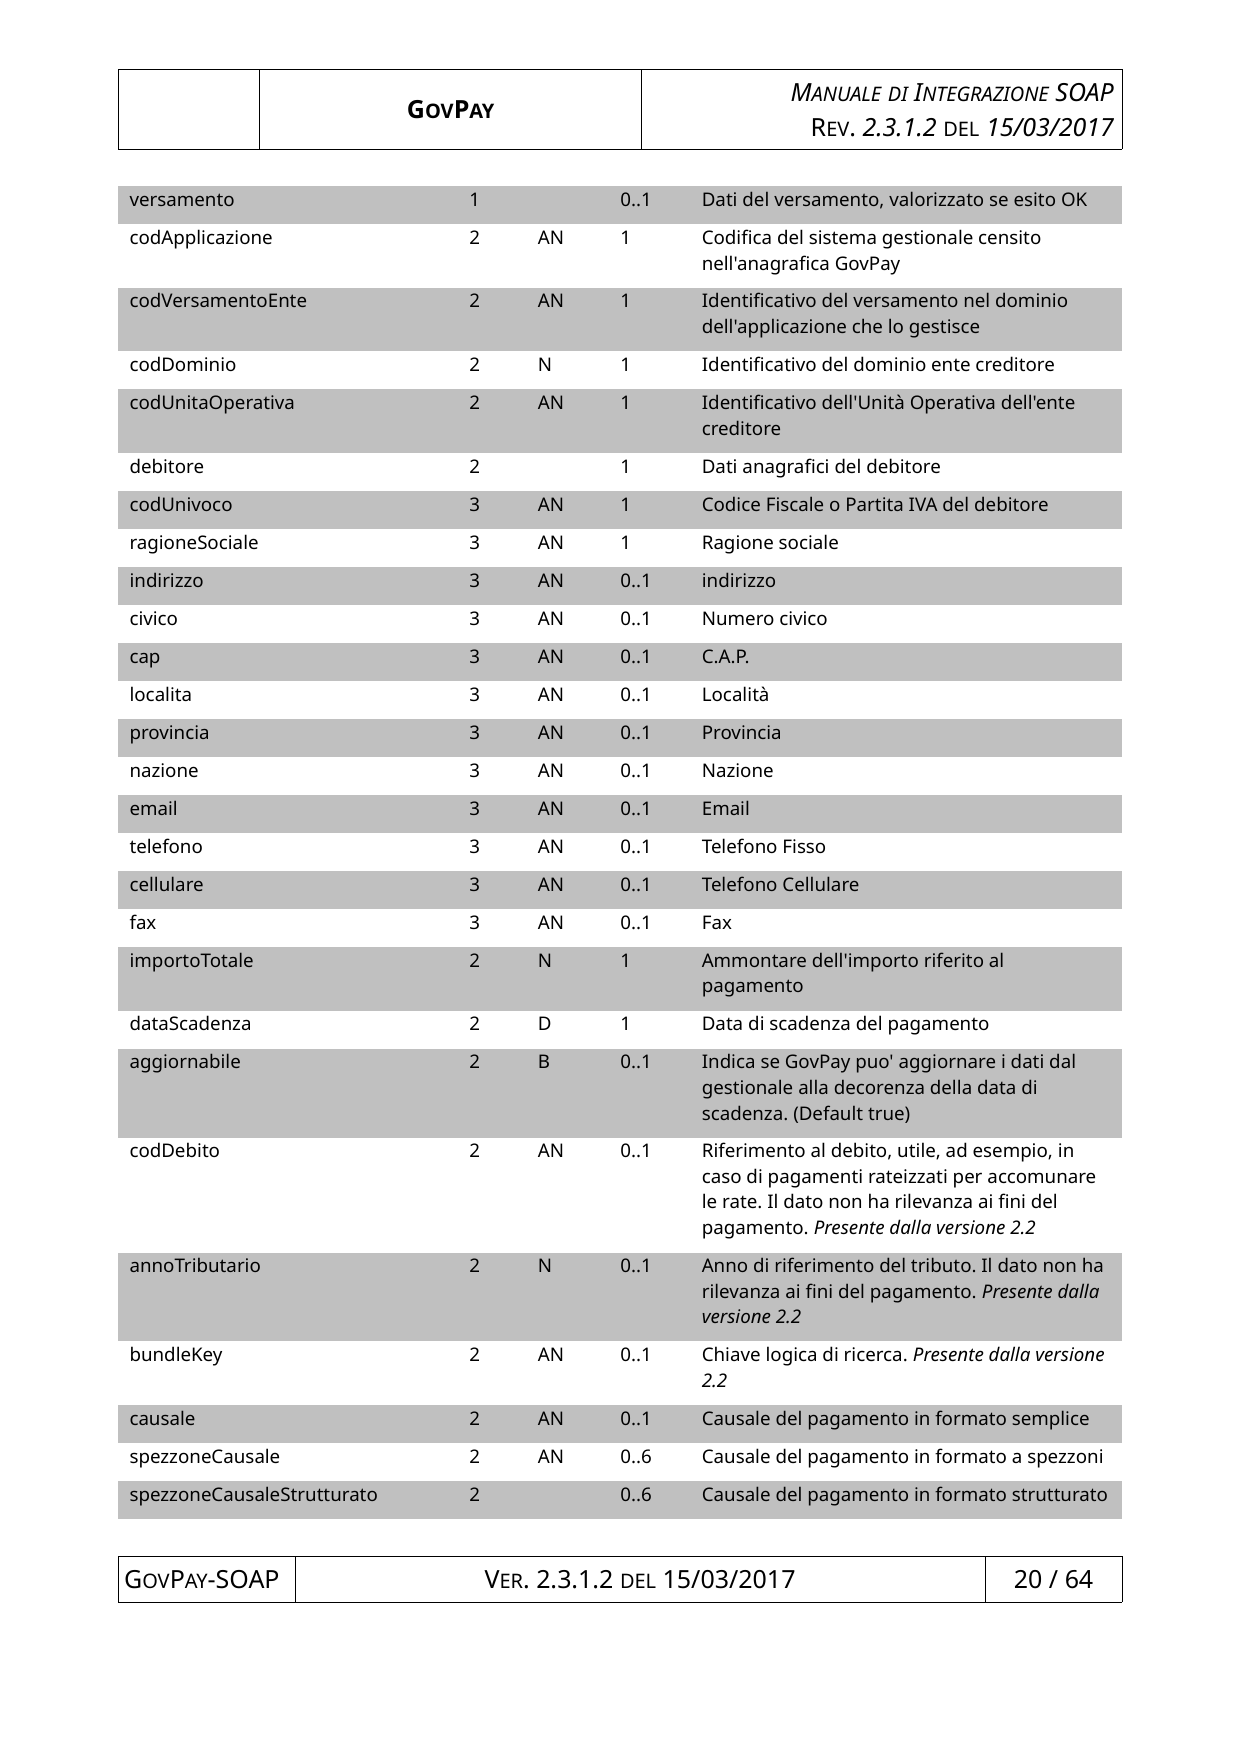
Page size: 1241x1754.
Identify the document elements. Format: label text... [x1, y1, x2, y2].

table_cell 3 [458, 605, 526, 643]
table_cell Telefono Cellulare [690, 871, 1122, 909]
table_cell 2 [458, 947, 526, 1011]
table_cell Identificativo del dominio ente creditore [690, 351, 1122, 389]
table_cell 2 [458, 1253, 526, 1341]
table_cell email [118, 795, 458, 833]
table_cell codDominio [118, 351, 458, 389]
table_cell 2 [458, 389, 526, 453]
table_cell AN [526, 1443, 609, 1481]
table_cell C.A.P. [690, 643, 1122, 681]
table_cell 0..1 [609, 567, 690, 605]
table_cell codUnivoco [118, 491, 458, 529]
table_cell N [526, 947, 609, 1011]
table_cell cap [118, 643, 458, 681]
table_cell 0..1 [609, 795, 690, 833]
table_cell nazione [118, 757, 458, 795]
table_cell Codice Fiscale o Partita IVA del debitore [690, 491, 1122, 529]
table_cell 0..1 [609, 757, 690, 795]
table_cell localita [118, 681, 458, 719]
table_cell Causale del pagamento in formato strutturato [690, 1481, 1122, 1519]
table_cell 2 [458, 1341, 526, 1405]
table_cell 2 [458, 1481, 526, 1519]
table_cell 1 [609, 947, 690, 1011]
table_cell Dati del versamento, valorizzato se esito OK [690, 186, 1122, 224]
table_cell 1 [609, 288, 690, 351]
table_cell codUnitaOperativa [118, 389, 458, 453]
table_cell AN [526, 681, 609, 719]
table_cell spezzoneCausale [118, 1443, 458, 1481]
table_cell 1 [609, 529, 690, 567]
table_cell ragioneSociale [118, 529, 458, 567]
table_cell importoTotale [118, 947, 458, 1011]
table_cell AN [526, 224, 609, 288]
table_cell N [526, 1253, 609, 1341]
table_cell 2 [458, 224, 526, 288]
table_cell Dati anagrafici del debitore [690, 453, 1122, 491]
table_cell debitore [118, 453, 458, 491]
table_cell 3 [458, 681, 526, 719]
table_cell Fax [690, 909, 1122, 947]
table_cell 0..1 [609, 1049, 690, 1138]
table_cell Ragione sociale [690, 529, 1122, 567]
table_cell 3 [458, 757, 526, 795]
table_cell Causale del pagamento in formato semplice [690, 1405, 1122, 1443]
table_cell 1 [609, 453, 690, 491]
table_cell 1 [458, 186, 526, 224]
table_cell 0..6 [609, 1443, 690, 1481]
table_cell bundleKey [118, 1341, 458, 1405]
table_cell 2 [458, 453, 526, 491]
table_cell Indica se GovPay puo' aggiornare i dati dal gestionale alla decorenza della data di scadenza. (Default true) [690, 1049, 1122, 1138]
table_cell 2 [458, 1405, 526, 1443]
table_cell 3 [458, 833, 526, 871]
table_cell 0..1 [609, 1253, 690, 1341]
table_cell AN [526, 643, 609, 681]
table_cell fax [118, 909, 458, 947]
table_cell Chiave logica di ricerca. Presente dalla versione 2.2 [690, 1341, 1122, 1405]
table_cell dataScadenza [118, 1011, 458, 1049]
table_cell 1 [609, 351, 690, 389]
table_cell Data di scadenza del pagamento [690, 1011, 1122, 1049]
table_cell 2 [458, 1443, 526, 1481]
table_cell B [526, 1049, 609, 1138]
table_cell 0..1 [609, 833, 690, 871]
table_cell 3 [458, 719, 526, 757]
table_cell 2 [458, 1138, 526, 1252]
table_cell causale [118, 1405, 458, 1443]
table_cell 2 [458, 288, 526, 351]
table_cell 3 [458, 567, 526, 605]
table_cell N [526, 351, 609, 389]
table_cell Riferimento al debito, utile, ad esempio, in caso di pagamenti rateizzati per accomunare le rate. Il dato non ha rilevanza ai fini del pagamento. Presente dalla versione 2.2 [690, 1138, 1122, 1252]
table_cell 3 [458, 795, 526, 833]
table_cell [526, 1481, 609, 1519]
table_cell 2 [458, 351, 526, 389]
table_cell AN [526, 288, 609, 351]
table_cell [526, 186, 609, 224]
table_cell AN [526, 757, 609, 795]
table_cell cellulare [118, 871, 458, 909]
table_cell [526, 453, 609, 491]
table_cell Codifica del sistema gestionale censito nell'anagrafica GovPay [690, 224, 1122, 288]
table_cell AN [526, 389, 609, 453]
table_cell Identificativo dell'Unità Operativa dell'ente creditore [690, 389, 1122, 453]
table_cell 2 [458, 1011, 526, 1049]
table_cell 2 [458, 1049, 526, 1138]
table_cell 0..1 [609, 719, 690, 757]
table_cell AN [526, 1138, 609, 1252]
table_cell 3 [458, 491, 526, 529]
table_cell telefono [118, 833, 458, 871]
table_cell Telefono Fisso [690, 833, 1122, 871]
table_cell 0..1 [609, 871, 690, 909]
table_cell 0..1 [609, 186, 690, 224]
table_cell Località [690, 681, 1122, 719]
table_cell provincia [118, 719, 458, 757]
table_cell 0..1 [609, 1405, 690, 1443]
table_cell AN [526, 795, 609, 833]
table_cell 0..1 [609, 681, 690, 719]
table_cell codDebito [118, 1138, 458, 1252]
table_cell 0..1 [609, 643, 690, 681]
table_cell AN [526, 833, 609, 871]
table_cell 0..1 [609, 909, 690, 947]
table_cell AN [526, 605, 609, 643]
table_cell codApplicazione [118, 224, 458, 288]
table_cell spezzoneCausaleStrutturato [118, 1481, 458, 1519]
table_cell 1 [609, 491, 690, 529]
table_cell AN [526, 871, 609, 909]
table_cell AN [526, 491, 609, 529]
table_cell D [526, 1011, 609, 1049]
table_cell 0..6 [609, 1481, 690, 1519]
table_cell Causale del pagamento in formato a spezzoni [690, 1443, 1122, 1481]
table_cell AN [526, 529, 609, 567]
table_cell codVersamentoEnte [118, 288, 458, 351]
table_cell 3 [458, 871, 526, 909]
table_cell Provincia [690, 719, 1122, 757]
table_cell Nazione [690, 757, 1122, 795]
table_cell Email [690, 795, 1122, 833]
table_cell annoTributario [118, 1253, 458, 1341]
table_cell AN [526, 719, 609, 757]
table_cell 1 [609, 224, 690, 288]
table_cell civico [118, 605, 458, 643]
table_cell versamento [118, 186, 458, 224]
table_cell AN [526, 567, 609, 605]
table_cell Ammontare dell'importo riferito al pagamento [690, 947, 1122, 1011]
table_cell 3 [458, 643, 526, 681]
table_cell 3 [458, 909, 526, 947]
table_cell 0..1 [609, 605, 690, 643]
table_cell aggiornabile [118, 1049, 458, 1138]
table_cell 0..1 [609, 1341, 690, 1405]
table_cell Identificativo del versamento nel dominio dell'applicazione che lo gestisce [690, 288, 1122, 351]
table_cell indirizzo [118, 567, 458, 605]
table_cell indirizzo [690, 567, 1122, 605]
table_cell AN [526, 1341, 609, 1405]
table_cell Anno di riferimento del tributo. Il dato non ha rilevanza ai fini del pagamento. Presente dalla versione 2.2 [690, 1253, 1122, 1341]
table_cell 3 [458, 529, 526, 567]
table_cell 1 [609, 389, 690, 453]
table_cell Numero civico [690, 605, 1122, 643]
table_cell 1 [609, 1011, 690, 1049]
table_cell AN [526, 1405, 609, 1443]
table_cell 0..1 [609, 1138, 690, 1252]
table_cell AN [526, 909, 609, 947]
